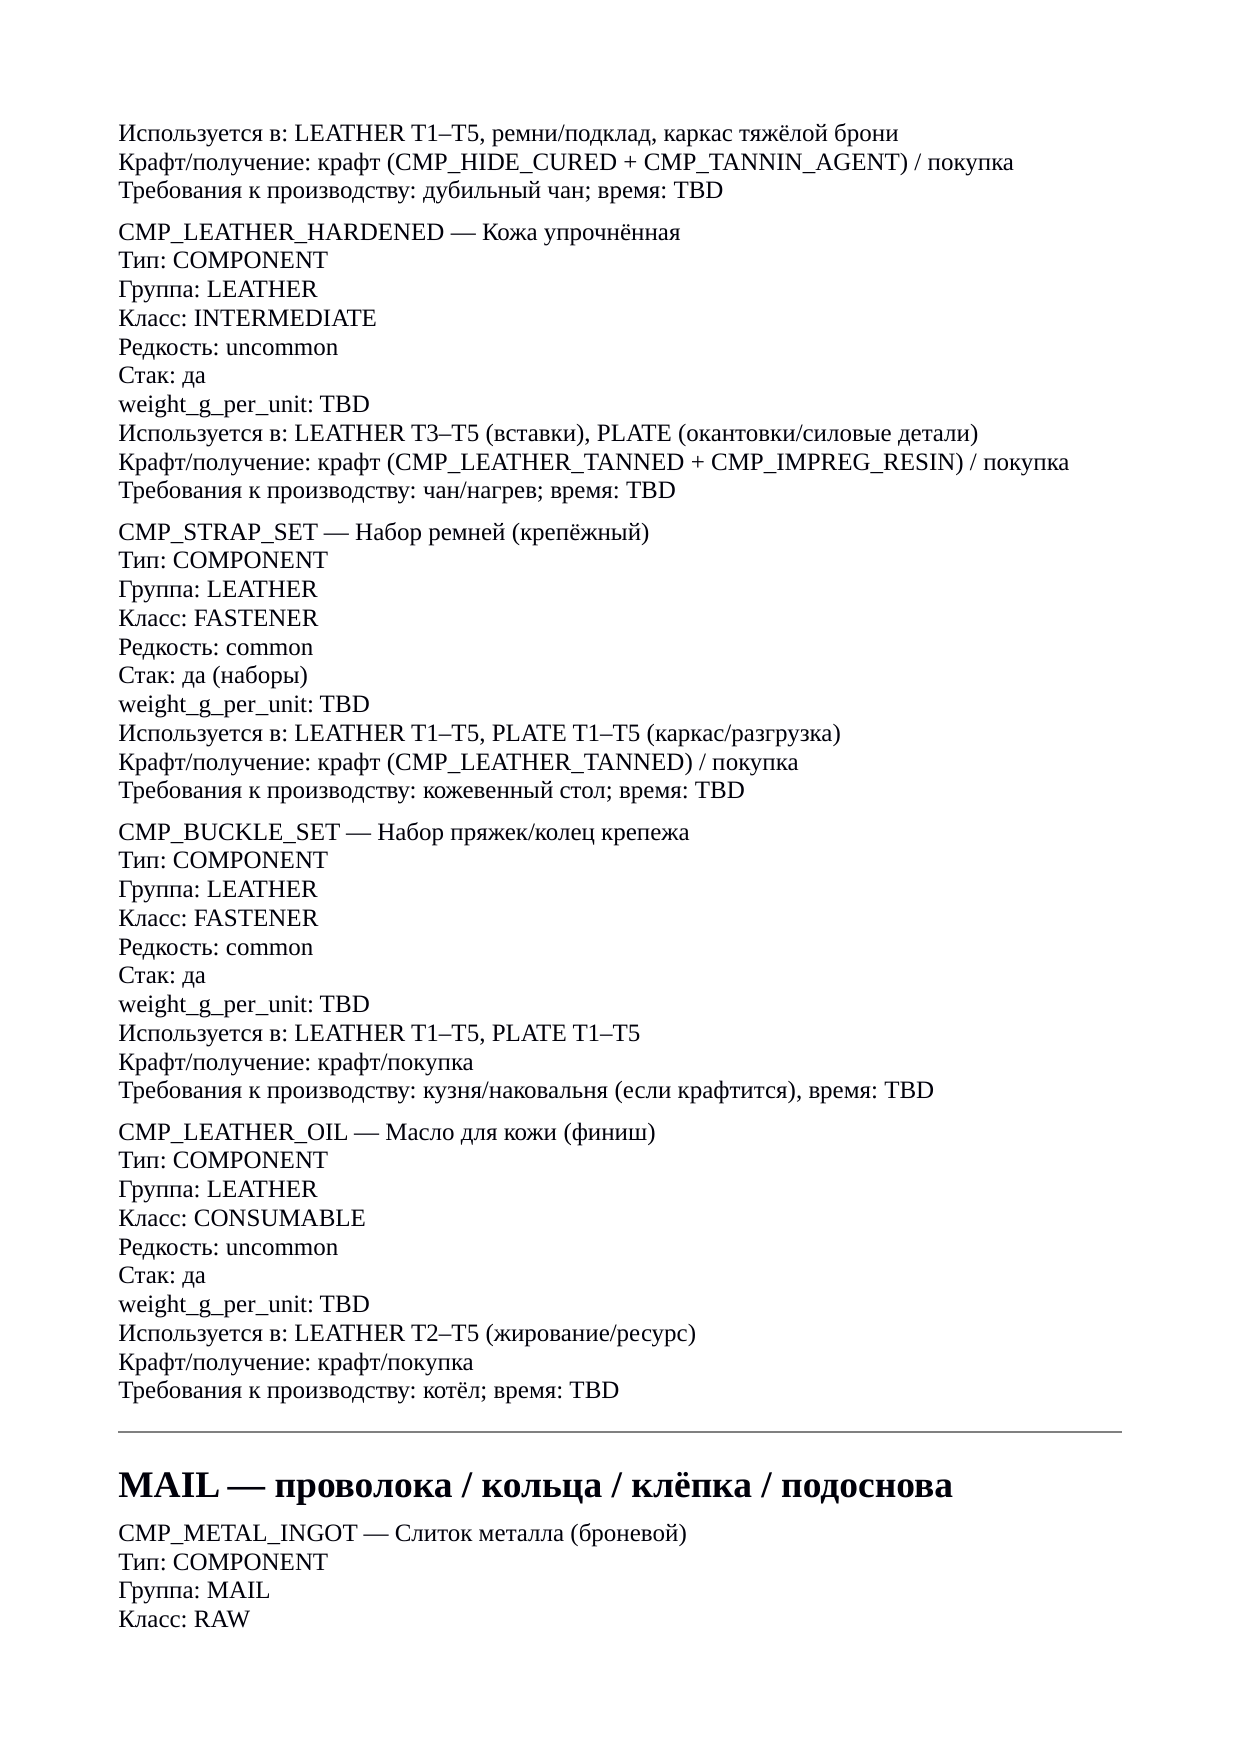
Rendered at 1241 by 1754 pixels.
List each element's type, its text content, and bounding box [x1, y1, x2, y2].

text CMP_LEATHER_HARDENED — Кожа упрочнённая Тип: COMPONENT Группа: LEATHER Класс: INTERMEDIATE Редкость: uncommon Стак: да weight_g_per_unit: TBD Используется в: LEATHER T3–T5 (вставки), PLATE (окантовки/силовые детали) Крафт/получение: крафт (CMP_LEATHER_TANNED + CMP_IMPREG_RESIN) / покупка Требования к производству: чан/нагрев; время: TBD [118, 217, 1122, 504]
text CMP_METAL_INGOT — Слиток металла (броневой) Тип: COMPONENT Группа: MAIL Класс: RAW [118, 1518, 1122, 1633]
text CMP_LEATHER_OIL — Масло для кожи (финиш) Тип: COMPONENT Группа: LEATHER Класс: CONSUMABLE Редкость: uncommon Стак: да weight_g_per_unit: TBD Используется в: LEATHER T2–T5 (жирование/ресурс) Крафт/получение: крафт/покупка Требования к производству: котёл; время: TBD [118, 1117, 1122, 1404]
text CMP_STRAP_SET — Набор ремней (крепёжный) Тип: COMPONENT Группа: LEATHER Класс: FASTENER Редкость: common Стак: да (наборы) weight_g_per_unit: TBD Используется в: LEATHER T1–T5, PLATE T1–T5 (каркас/разгрузка) Крафт/получение: крафт (CMP_LEATHER_TANNED) / покупка Требования к производству: кожевенный стол; время: TBD [118, 517, 1122, 804]
text CMP_BUCKLE_SET — Набор пряжек/колец крепежа Тип: COMPONENT Группа: LEATHER Класс: FASTENER Редкость: common Стак: да weight_g_per_unit: TBD Используется в: LEATHER T1–T5, PLATE T1–T5 Крафт/получение: крафт/покупка Требования к производству: кузня/наковальня (если крафтится), время: TBD [118, 817, 1122, 1104]
subtitle MAIL — проволока / кольца / клёпка / подоснова [118, 1462, 1122, 1505]
text Используется в: LEATHER T1–T5, ремни/подклад, каркас тяжёлой брони Крафт/получение: крафт (CMP_HIDE_CURED + CMP_TANNIN_AGENT) / покупка Требования к производству: дубильный чан; время: TBD [118, 118, 1122, 204]
